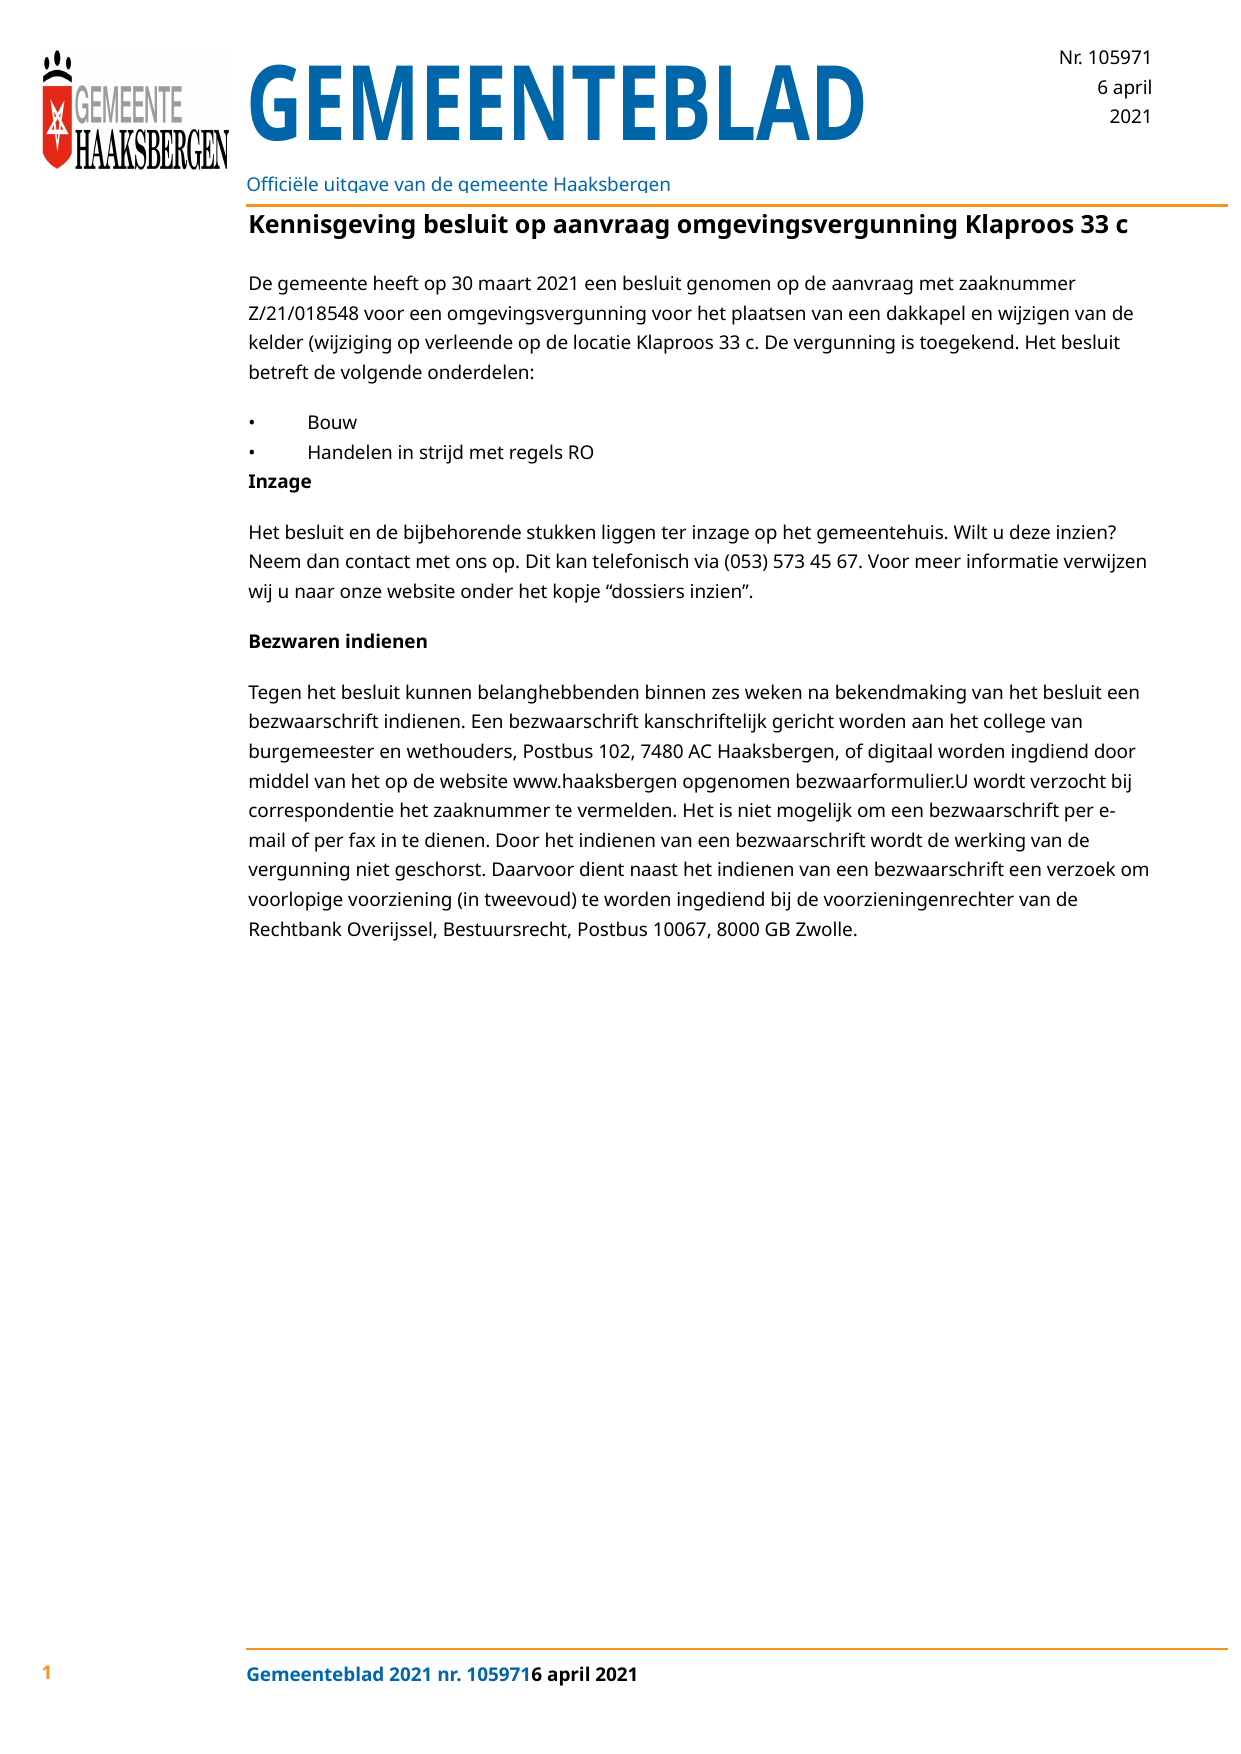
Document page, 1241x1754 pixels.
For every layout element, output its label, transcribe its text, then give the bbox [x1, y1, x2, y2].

picture [41, 47, 231, 172]
text De gemeente heeft op 30 maart 2021 een besluit genomen op de aanvraag met zaaknummer Z/21/018548 voor een omgevingsvergunning voor het plaatsen van een dakkapel en wijzigen van de kelder (wijziging op verleende op de locatie Klaproos 33 c. De vergunning is toegekend. Het besluit betreft de volgende onderdelen: [248, 270, 1152, 385]
text Het besluit en de bijbehorende stukken liggen ter inzage op het gemeentehuis. Wilt u deze inzien? Neem dan contact met ons op. Dit kan telefonisch via (053) 573 45 67. Voor meer informatie verwijzen wij u naar onze website onder het kopje “dossiers inzien”. [248, 519, 1152, 604]
text Tegen het besluit kunnen belanghebbenden binnen zes weken na bekendmaking van het besluit een bezwaarschrift indienen. Een bezwaarschrift kanschriftelijk gericht worden aan het college van burgemeester en wethouders, Postbus 102, 7480 AC Haaksbergen, of digitaal worden ingdiend door middel van het op de website www.haaksbergen opgenomen bezwaarformulier.U wordt verzocht bij correspondentie het zaaknummer te vermelden. Het is niet mogelijk om een bezwaarschrift per e-mail of per fax in te dienen. Door het indienen van een bezwaarschrift wordt de werking van de vergunning niet geschorst. Daarvoor dient naast het indienen van een bezwaarschrift een verzoek om voorlopige voorziening (in tweevoud) te worden ingediend bij de voorzieningenrechter van de Rechtbank Overijssel, Bestuursrecht, Postbus 10067, 8000 GB Zwolle. [248, 679, 1152, 941]
list Bouw [248, 409, 1152, 435]
text Bezwaren indienen [248, 629, 1152, 654]
list Handelen in strijd met regels RO [248, 439, 1152, 465]
text Kennisgeving besluit op aanvraag omgevingsvergunning Klaproos 33 c [248, 207, 1152, 241]
text Inzage [248, 469, 1152, 494]
